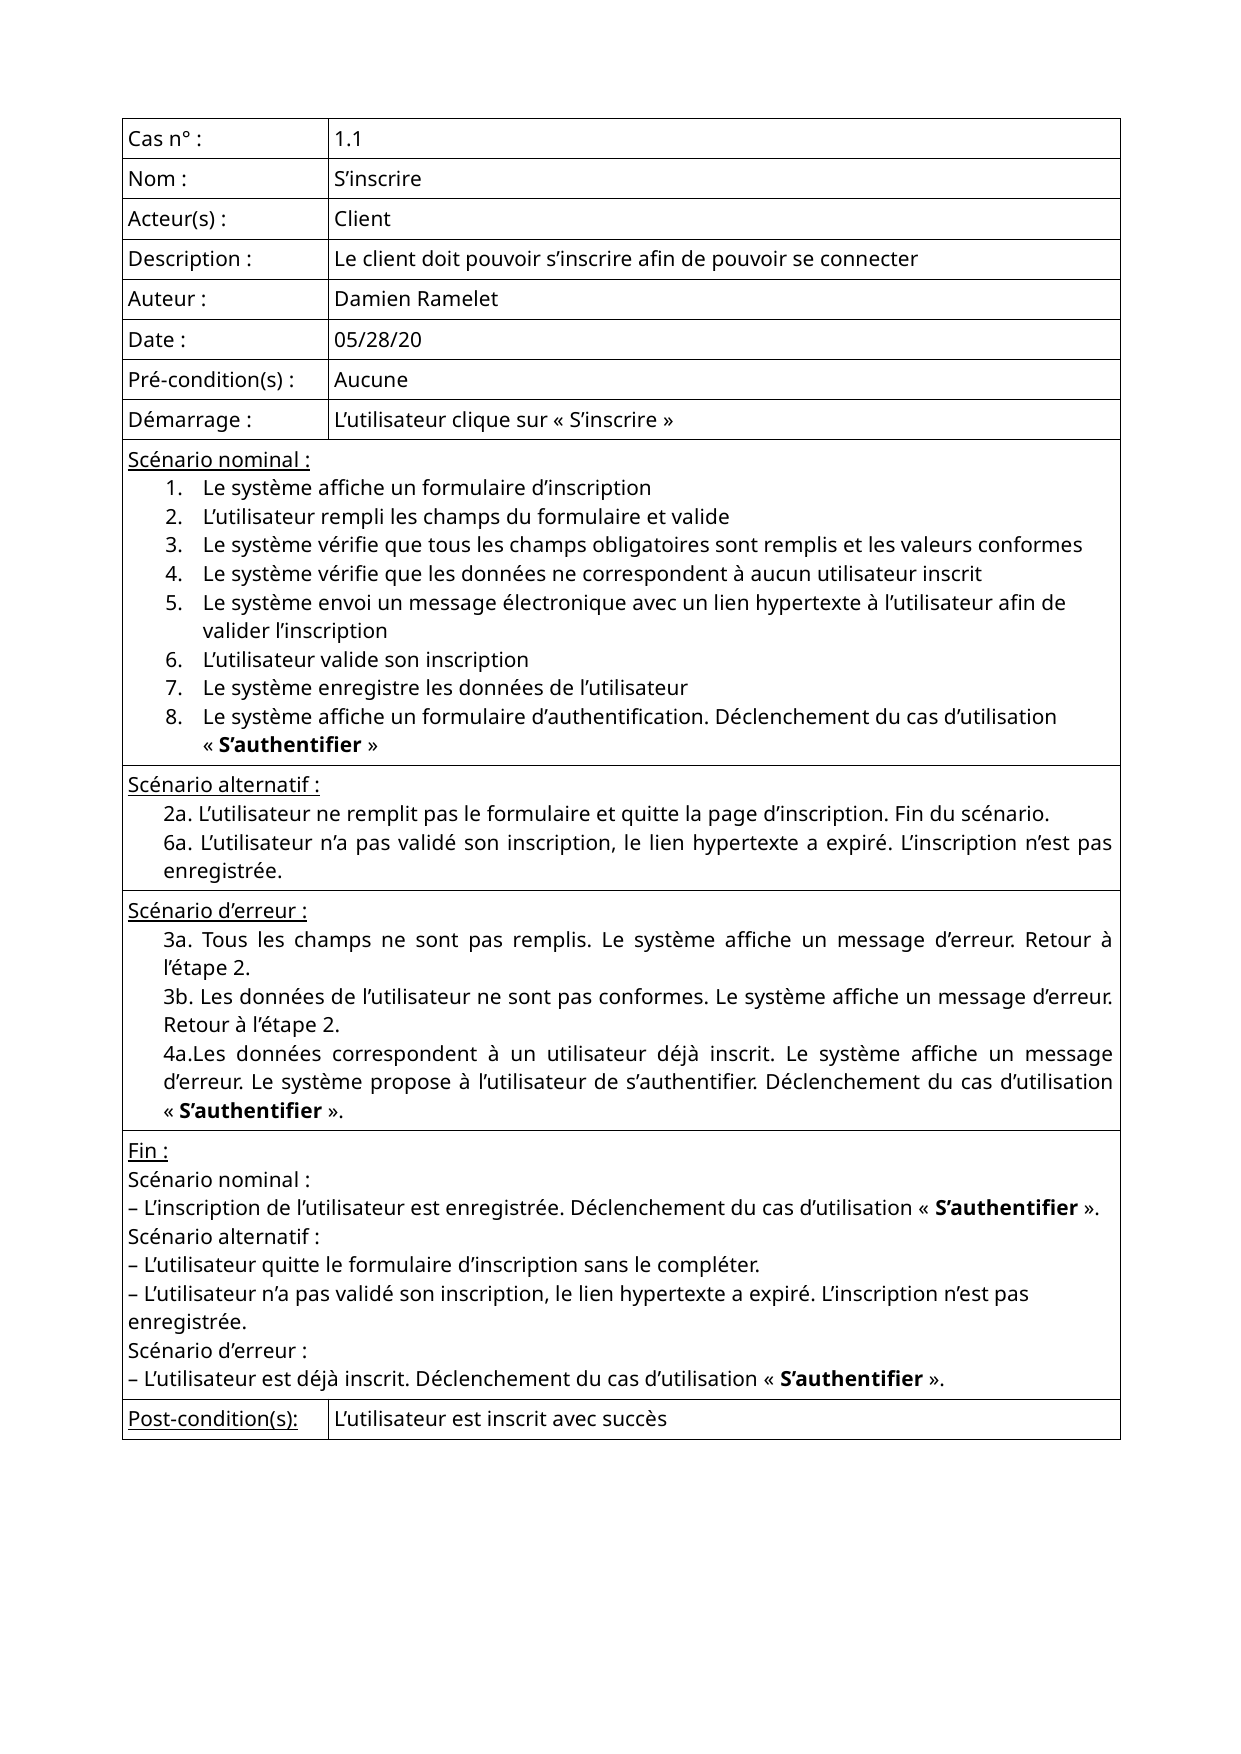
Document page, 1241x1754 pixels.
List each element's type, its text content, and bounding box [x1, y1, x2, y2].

table_header Cas n° : [123, 119, 328, 158]
table_cell Scénario d’erreur : 3a. Tous les champs ne sont pas remplis. Le système affiche un message d’erreur. Retour à l’étape 2. 3b. Les données de l’utilisateur ne sont pas conformes. Le système affiche un message d’erreur. Retour à l’étape 2. 4a.Les données correspondent à un utilisateur déjà inscrit. Le système affiche un message d’erreur. Le système propose à l’utilisateur de s’authentifier. Déclenchement du cas d’utilisation « S’authentifier ». [123, 891, 1120, 1130]
table_header 1.1 [329, 119, 1120, 158]
table_cell Le client doit pouvoir s’inscrire afin de pouvoir se connecter [329, 240, 1120, 278]
table_cell Damien Ramelet [329, 280, 1120, 319]
table_cell L’utilisateur clique sur « S’inscrire » [329, 400, 1120, 439]
table_cell L’utilisateur est inscrit avec succès [329, 1400, 1120, 1439]
table_cell Date : [123, 320, 328, 359]
table_cell Aucune [329, 360, 1120, 399]
table_cell Acteur(s) : [123, 199, 328, 238]
table_cell Description : [123, 240, 328, 278]
table_cell Client [329, 199, 1120, 238]
table_cell Nom : [123, 159, 328, 198]
table_cell Scénario nominal : Le système affiche un formulaire d’inscription L’utilisateur rempli les champs du formulaire et valide Le système vérifie que tous les champs obligatoires sont remplis et les valeurs conformes Le système vérifie que les données ne correspondent à aucun utilisateur inscrit Le système envoi un message électronique avec un lien hypertexte à l’utilisateur afin de valider l’inscription L’utilisateur valide son inscription Le système enregistre les données de l’utilisateur Le système affiche un formulaire d’authentification. Déclenchement du cas d’utilisation « S’authentifier » [123, 440, 1120, 764]
table_cell S’inscrire [329, 159, 1120, 198]
table_cell Post-condition(s): [123, 1400, 328, 1439]
table_cell Auteur : [123, 280, 328, 319]
table_cell Pré-condition(s) : [123, 360, 328, 399]
table_cell Fin : Scénario nominal : – L’inscription de l’utilisateur est enregistrée. Déclenchement du cas d’utilisation « S’authentifier ». Scénario alternatif : – L’utilisateur quitte le formulaire d’inscription sans le compléter. – L’utilisateur n’a pas validé son inscription, le lien hypertexte a expiré. L’inscription n’est pas enregistrée. Scénario d’erreur : – L’utilisateur est déjà inscrit. Déclenchement du cas d’utilisation « S’authentifier ». [123, 1131, 1120, 1398]
table_cell Démarrage : [123, 400, 328, 439]
table_cell Scénario alternatif : 2a. L’utilisateur ne remplit pas le formulaire et quitte la page d’inscription. Fin du scénario. 6a. L’utilisateur n’a pas validé son inscription, le lien hypertexte a expiré. L’inscription n’est pas enregistrée. [123, 766, 1120, 890]
table_cell 28/05/20 [329, 320, 1120, 359]
